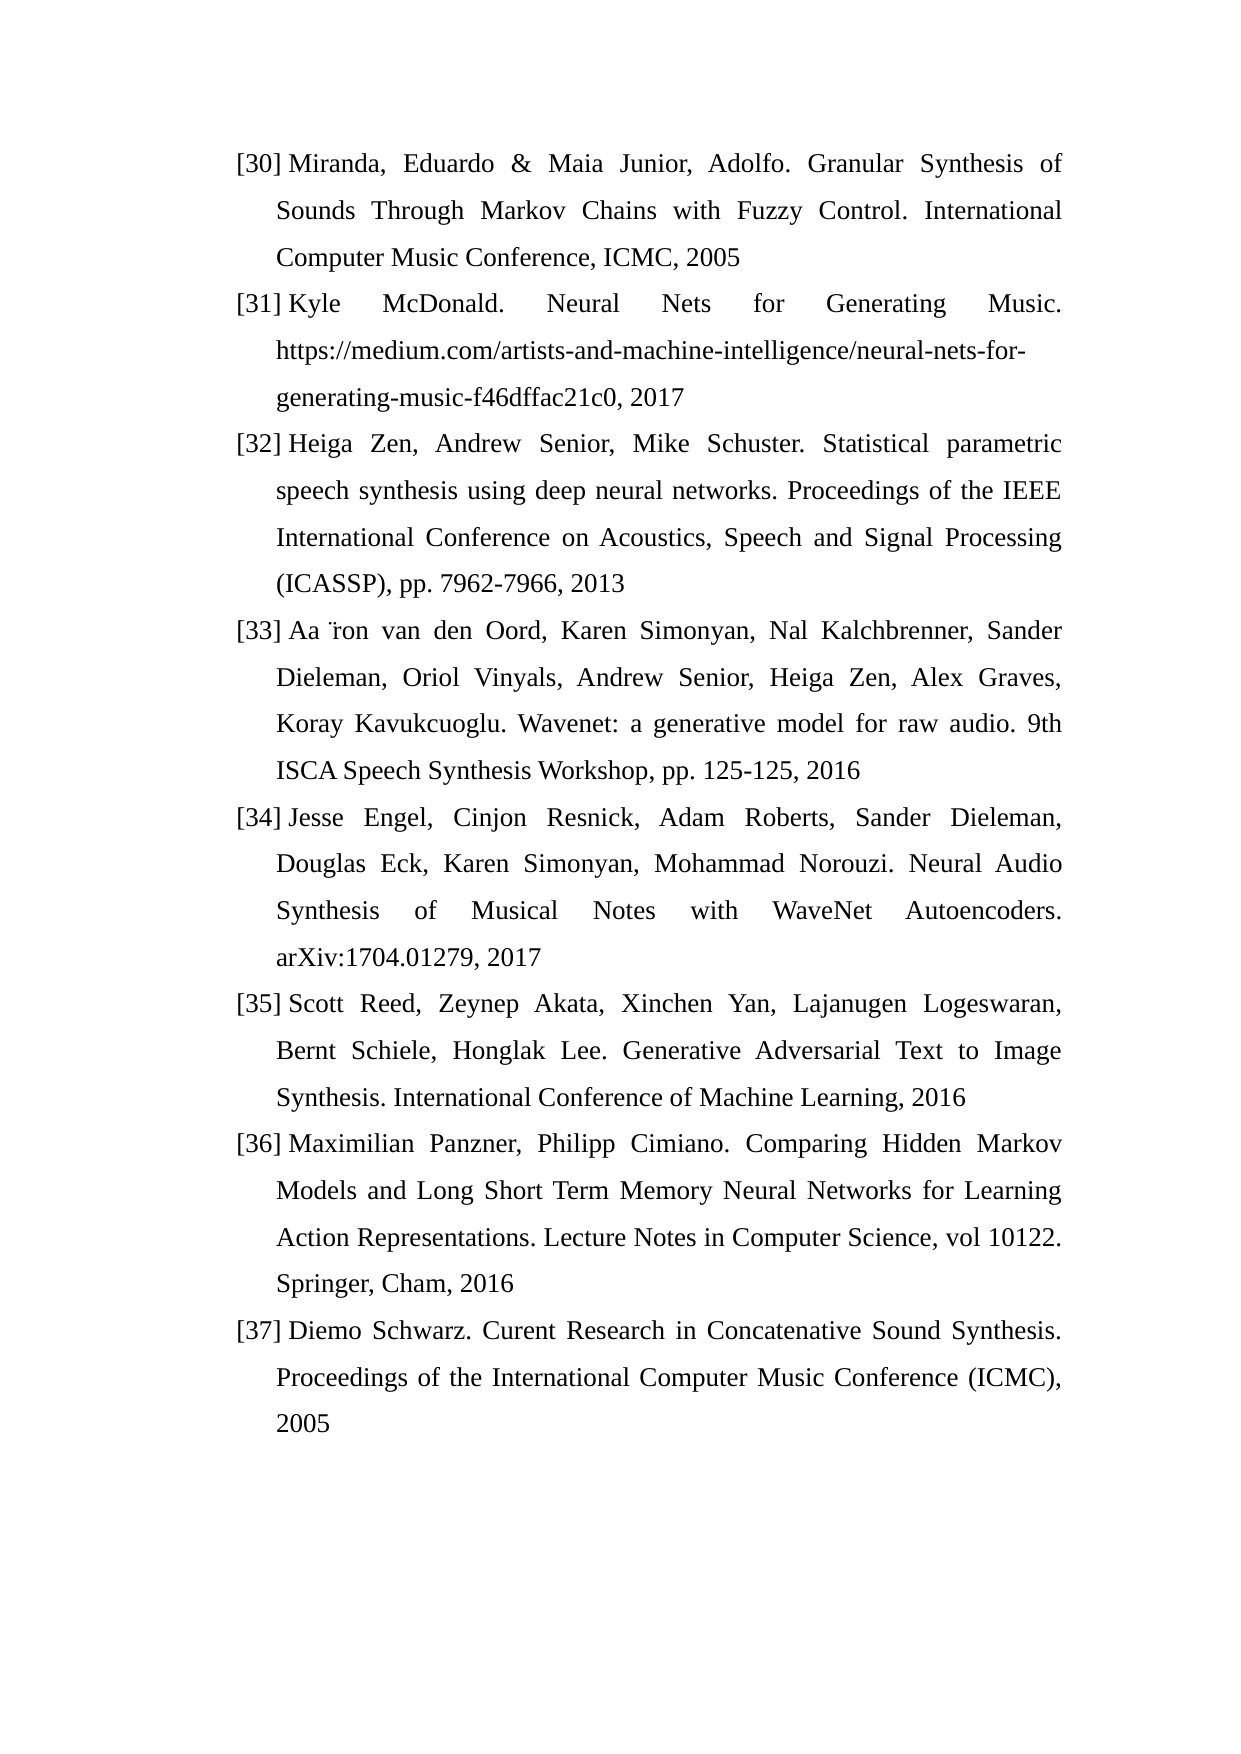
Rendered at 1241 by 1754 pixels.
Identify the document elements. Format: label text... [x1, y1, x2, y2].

list Miranda, Eduardo & Maia Junior, Adolfo. Granular Synthesis of Sounds Through Markov Chains with Fuzzy Control. International Computer Music Conference, ICMC, 2005 [236, 148, 1063, 272]
list Maximilian Panzner, Philipp Cimiano. Comparing Hidden Markov Models and Long Short Term Memory Neural Networks for Learning Action Representations. Lecture Notes in Computer Science, vol 10122. Springer, Cham, 2016 [236, 1128, 1063, 1299]
list Kyle McDonald. Neural Nets for Generating Music. https://medium.com/artists-and-machine-intelligence/neural-nets-for-generating-music-f46dffac21c0, 2017 [236, 288, 1063, 412]
list Heiga Zen, Andrew Senior, Mike Schuster. Statistical parametric speech synthesis using deep neural networks. Proceedings of the IEEE International Conference on Acoustics, Speech and Signal Processing (ICASSP), pp. 7962-7966, 2013 [236, 428, 1063, 599]
list Diemo Schwarz. Curent Research in Concatenative Sound Synthesis. Proceedings of the International Computer Music Conference (ICMC), 2005 [236, 1314, 1063, 1439]
list Jesse Engel, Cinjon Resnick, Adam Roberts, Sander Dieleman, Douglas Eck, Karen Simonyan, Mohammad Norouzi. Neural Audio Synthesis of Musical Notes with WaveNet Autoencoders. arXiv:1704.01279, 2017 [236, 801, 1063, 972]
list Scott Reed, Zeynep Akata, Xinchen Yan, Lajanugen Logeswaran, Bernt Schiele, Honglak Lee. Generative Adversarial Text to Image Synthesis. International Conference of Machine Learning, 2016 [236, 988, 1063, 1112]
list Aa ̈ron van den Oord, Karen Simonyan, Nal Kalchbrenner, Sander Dieleman, Oriol Vinyals, Andrew Senior, Heiga Zen, Alex Graves, Koray Kavukcuoglu. Wavenet: a generative model for raw audio. 9th ISCA Speech Synthesis Workshop, pp. 125-125, 2016 [236, 614, 1063, 785]
